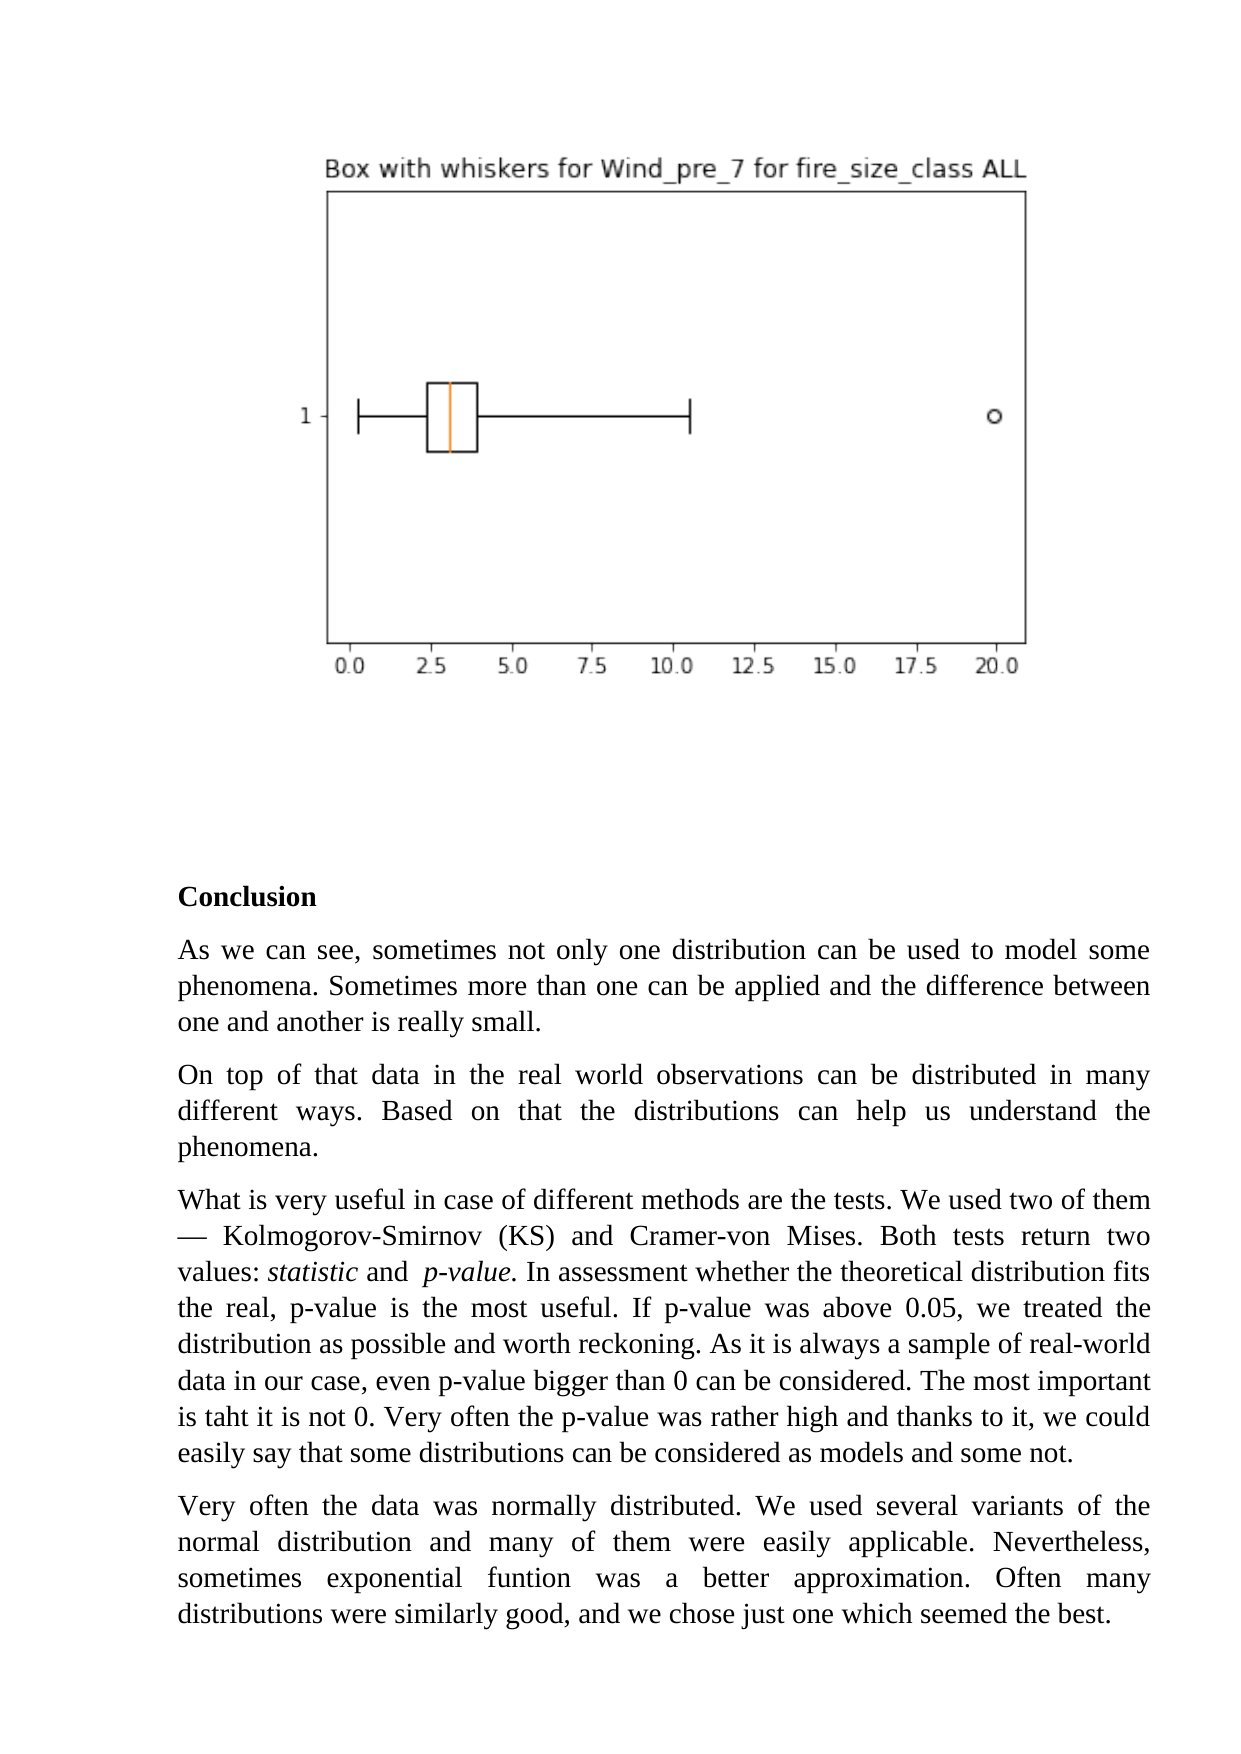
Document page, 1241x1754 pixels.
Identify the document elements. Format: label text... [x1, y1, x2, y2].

text What is very useful in case of different methods are the tests. We used two of them — Kolmogorov-Smirnov (KS) and Cramer-von Mises. Both tests return two values: statistic and p-value. In assessment whether the theoretical distribution fits the real, p-value is the most useful. If p-value was above 0.05, we treated the distribution as possible and worth reckoning. As it is always a sample of real-world data in our case, even p-value bigger than 0 can be considered. The most important is taht it is not 0. Very often the p-value was rather high and thanks to it, we could easily say that some distributions can be considered as models and some not. [177, 1182, 1152, 1469]
text Conclusion [177, 879, 1152, 913]
text Very often the data was normally distributed. We used several variants of the normal distribution and many of them were easily applicable. Nevertheless, sometimes exponential funtion was a better approximation. Often many distributions were similarly good, and we chose just one which seemed the best. [177, 1488, 1152, 1630]
picture [214, 118, 1115, 718]
text On top of that data in the real world observations can be distributed in many different ways. Based on that the distributions can help us understand the phenomena. [177, 1057, 1152, 1163]
text As we can see, sometimes not only one distribution can be used to model some phenomena. Sometimes more than one can be applied and the difference between one and another is really small. [177, 932, 1152, 1038]
